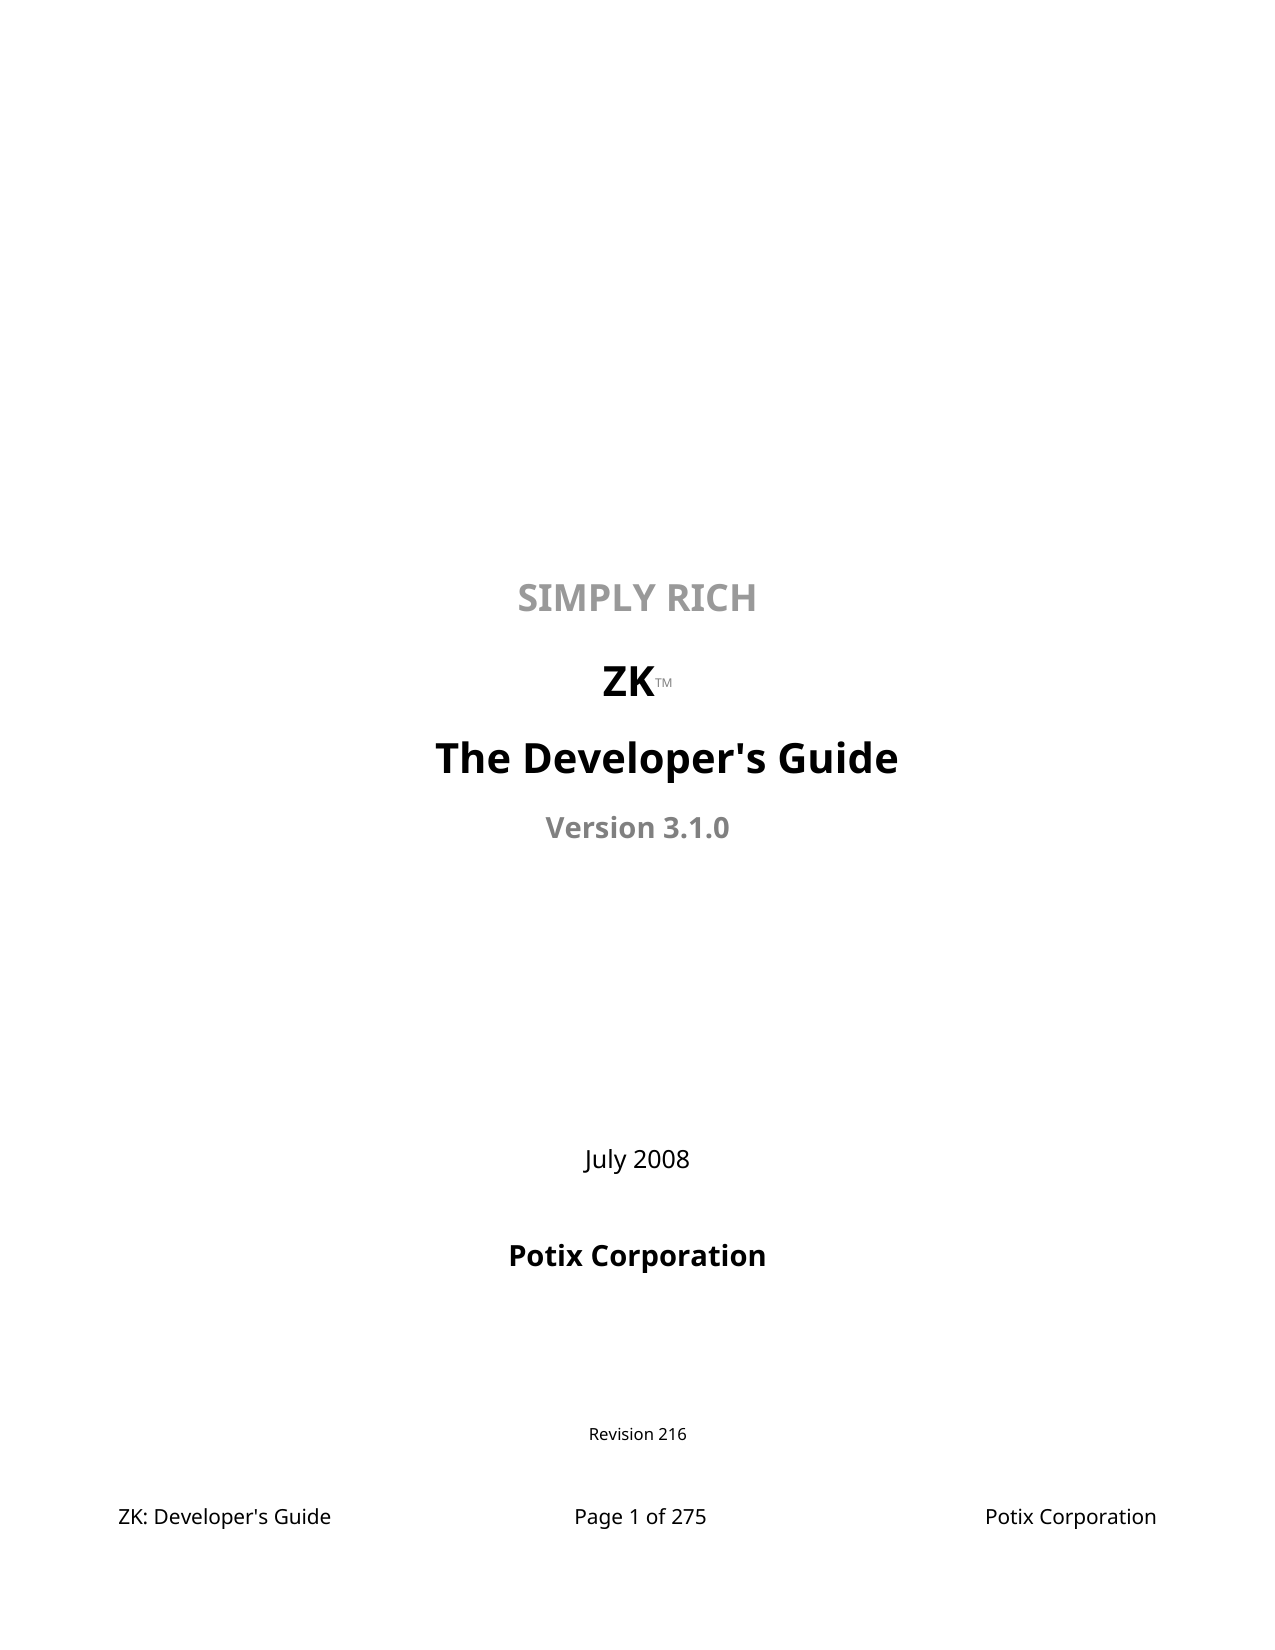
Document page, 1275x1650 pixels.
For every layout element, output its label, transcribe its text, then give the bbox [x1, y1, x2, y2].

text ZKTM [118, 652, 1157, 708]
text Potix Corporation [118, 1235, 1157, 1275]
text SIMPLY RICH [118, 571, 1157, 622]
text Revision 216 [118, 1422, 1157, 1445]
title The Developer's Guide [177, 729, 1157, 786]
subtitle Version 3.1.0 [118, 807, 1157, 847]
text July 2008 [118, 1142, 1157, 1176]
